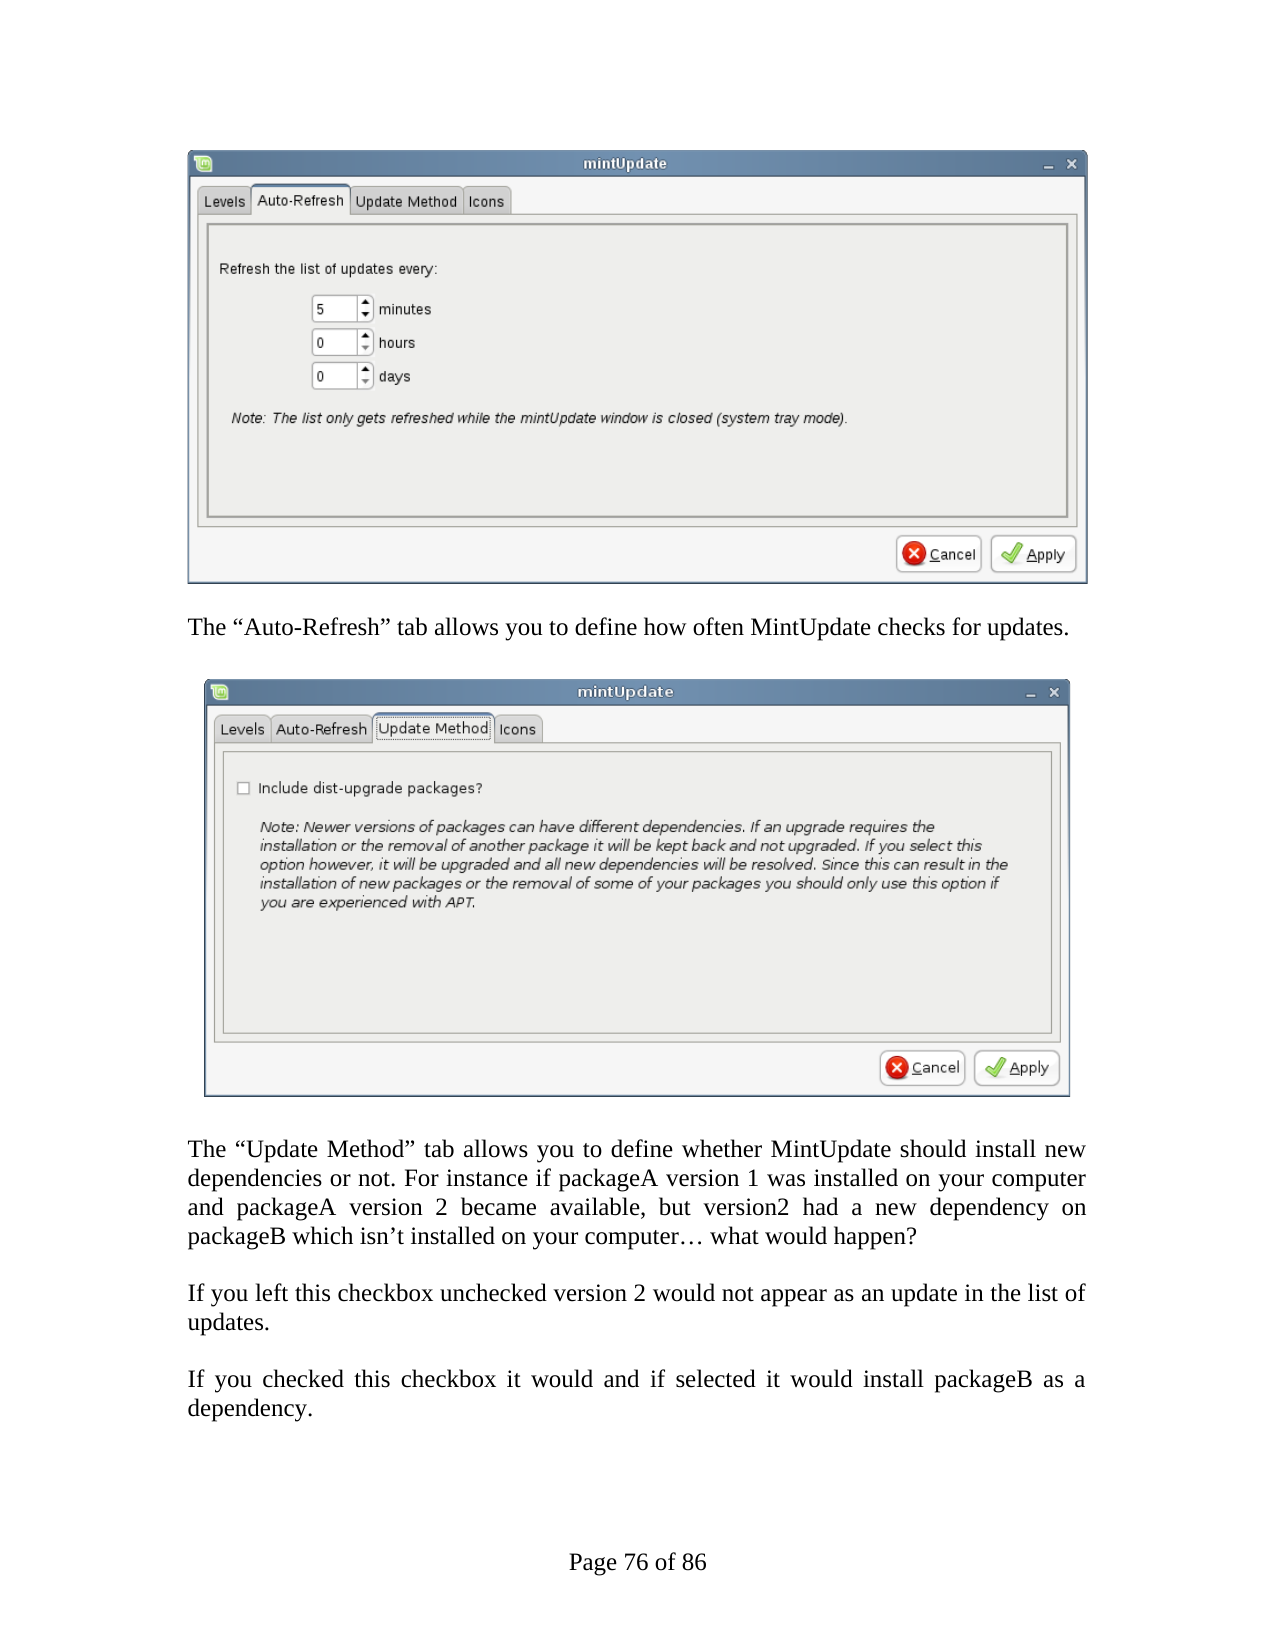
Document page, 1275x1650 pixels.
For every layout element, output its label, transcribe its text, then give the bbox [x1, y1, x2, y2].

picture [187, 150, 1088, 584]
text If you left this checkbox unchecked version 2 would not appear as an update in the list of updates. [187, 1278, 1087, 1336]
text The “Auto-Refresh” tab allows you to define how often MintUpdate checks for updates. [187, 612, 1087, 641]
text If you checked this checkbox it would and if selected it would install packageB as a dependency. [187, 1364, 1087, 1422]
text The “Update Method” tab allows you to define whether MintUpdate should install new dependencies or not. For instance if packageA version 1 was installed on your computer and packageA version 2 became available, but version2 had a new dependency on packageB which isn’t installed on your computer… what would happen? [187, 1134, 1087, 1249]
picture [204, 679, 1071, 1097]
